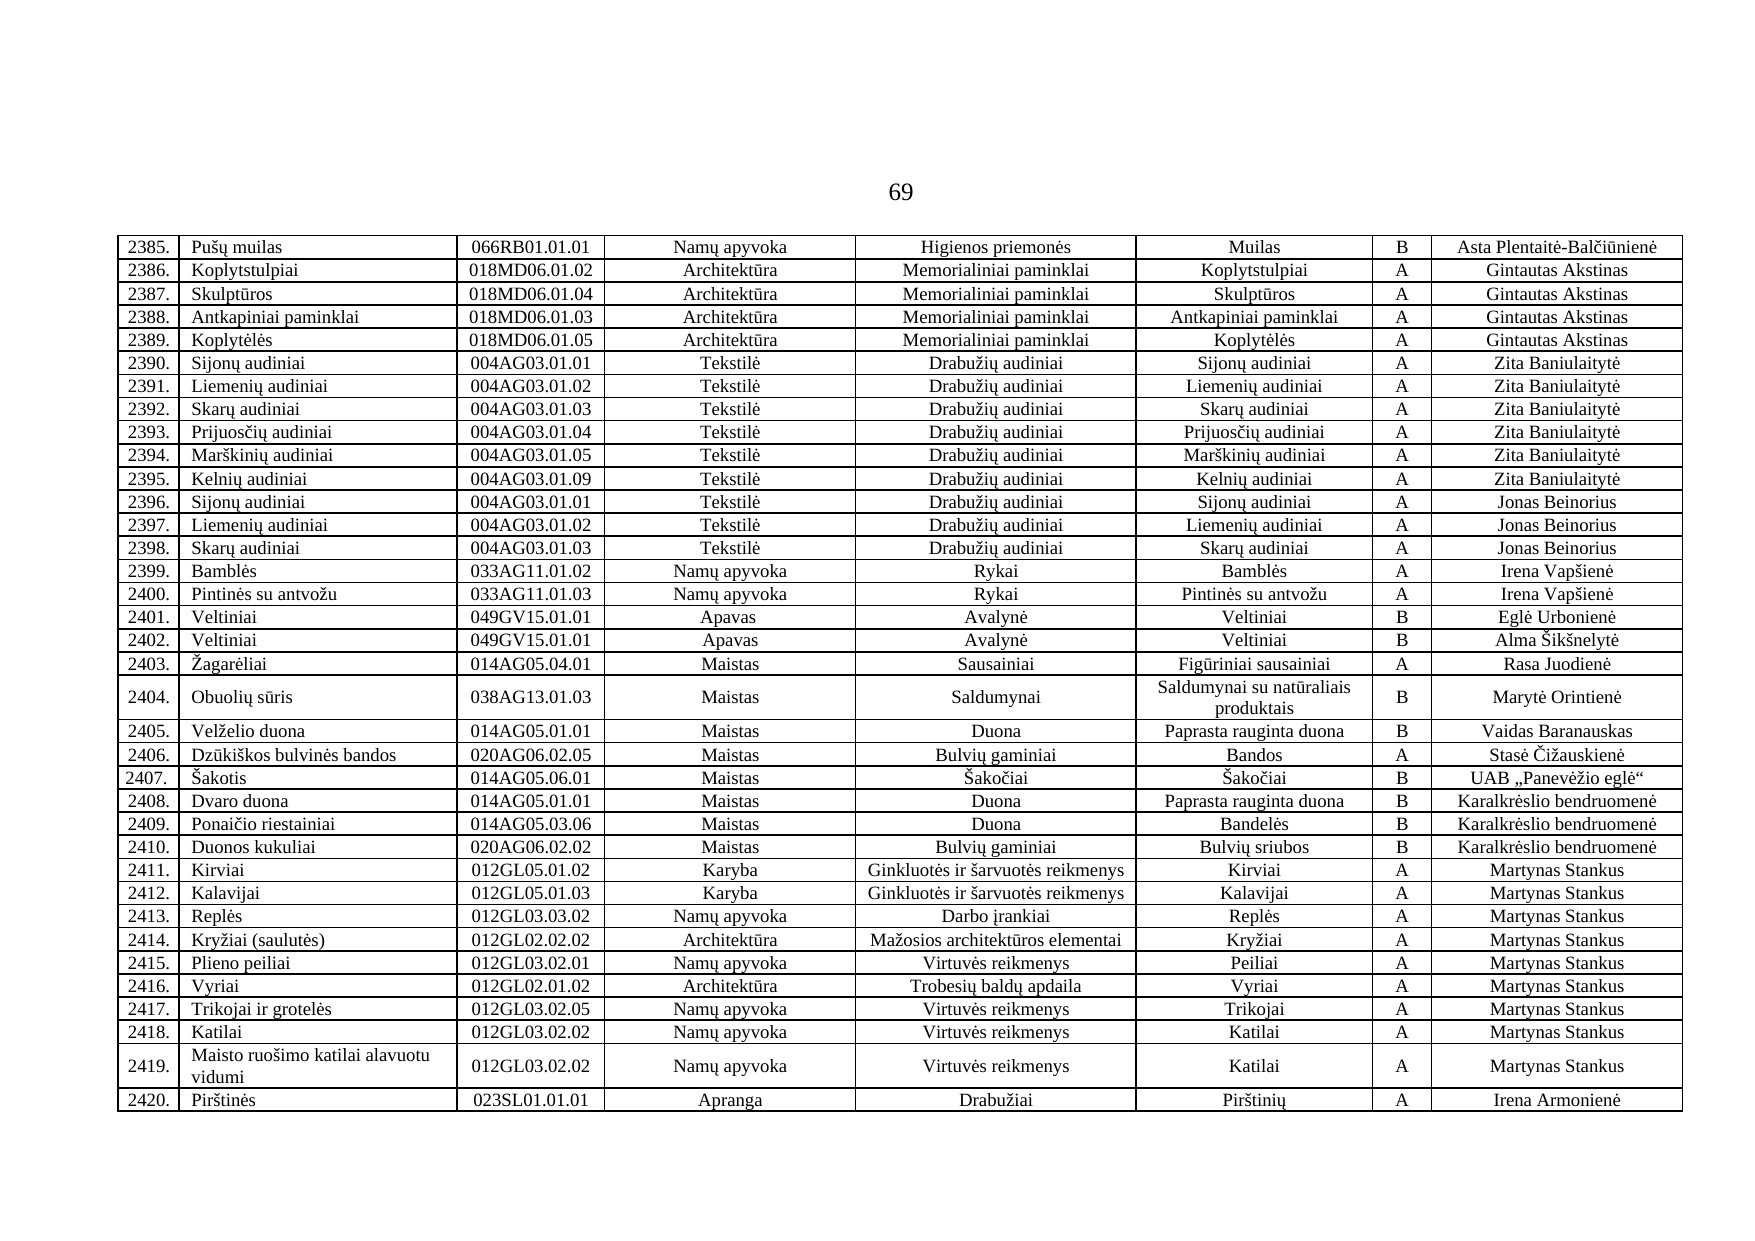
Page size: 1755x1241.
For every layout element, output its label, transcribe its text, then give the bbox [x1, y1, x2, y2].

table_cell 004AG03.01.01 [458, 352, 604, 373]
table_cell Šakotis [180, 767, 456, 788]
table_cell 038AG13.01.03 [458, 676, 604, 719]
table_cell Bulvių sriubos [1137, 836, 1372, 857]
table_cell 012GL05.01.02 [458, 859, 604, 881]
table_cell 2412. [119, 882, 178, 904]
table_cell 012GL03.02.01 [458, 952, 604, 973]
table_cell Tekstilė [605, 537, 855, 558]
table_cell B [1373, 676, 1431, 719]
table_cell Kalavijai [1137, 882, 1372, 904]
table_cell Veltiniai [1137, 630, 1372, 651]
table_cell Bamblės [1137, 560, 1372, 582]
table_cell Memorialiniai paminklai [856, 260, 1135, 281]
table_cell Saldumynai [856, 676, 1135, 719]
table_cell Darbo įrankiai [856, 905, 1135, 927]
table_cell 2400. [119, 583, 178, 605]
table_cell B [1373, 630, 1431, 651]
table_cell 004AG03.01.04 [458, 421, 604, 443]
table_cell 012GL03.02.05 [458, 998, 604, 1019]
table_cell Karalkrėslio bendruomenė [1432, 790, 1682, 811]
table_cell Marytė Orintienė [1432, 676, 1682, 719]
table_cell 2414. [119, 928, 178, 950]
table_cell 018MD06.01.03 [458, 306, 604, 327]
table_cell 023SL01.01.01 [458, 1089, 604, 1110]
table_cell 2408. [119, 790, 178, 811]
table_cell Irena Vapšienė [1432, 560, 1682, 582]
table_cell 2401. [119, 606, 178, 628]
table_cell Maistas [605, 790, 855, 811]
table_cell Jonas Beinorius [1432, 514, 1682, 535]
table_cell Marškinių audiniai [1137, 445, 1372, 466]
table_cell Virtuvės reikmenys [856, 998, 1135, 1019]
table_cell UAB „Panevėžio eglė“ [1432, 767, 1682, 788]
table_cell Kelnių audiniai [1137, 468, 1372, 489]
table_cell Sijonų audiniai [1137, 491, 1372, 512]
table_cell 2406. [119, 743, 178, 765]
table_cell Architektūra [605, 283, 855, 304]
table_cell Martynas Stankus [1432, 859, 1682, 881]
table_cell Ginkluotės ir šarvuotės reikmenys [856, 859, 1135, 881]
table_cell Karalkrėslio bendruomenė [1432, 813, 1682, 834]
table_cell A [1373, 975, 1431, 996]
table_cell Replės [180, 905, 456, 927]
table_cell 018MD06.01.02 [458, 260, 604, 281]
table_cell 2392. [119, 398, 178, 420]
table_cell Peiliai [1137, 952, 1372, 973]
table_cell 2419. [119, 1044, 178, 1087]
table_cell 033AG11.01.02 [458, 560, 604, 582]
table_cell Plieno peiliai [180, 952, 456, 973]
table_cell Vyriai [1137, 975, 1372, 996]
table_cell Stasė Čižauskienė [1432, 743, 1682, 765]
table_cell Trikojai [1137, 998, 1372, 1019]
table_cell 004AG03.01.05 [458, 445, 604, 466]
table_cell Gintautas Akstinas [1432, 260, 1682, 281]
table_cell 004AG03.01.02 [458, 375, 604, 397]
table_cell Katilai [180, 1021, 456, 1042]
table_cell Zita Baniulaitytė [1432, 352, 1682, 373]
table_cell 012GL03.02.02 [458, 1044, 604, 1087]
table_cell Figūriniai sausainiai [1137, 653, 1372, 674]
table_cell 014AG05.04.01 [458, 653, 604, 674]
table_cell Skarų audiniai [1137, 537, 1372, 558]
table_cell Sijonų audiniai [180, 491, 456, 512]
table_cell A [1373, 514, 1431, 535]
table_cell Eglė Urbonienė [1432, 606, 1682, 628]
table_cell Kryžiai (saulutės) [180, 928, 456, 950]
table_cell 014AG05.01.01 [458, 720, 604, 742]
table_cell Tekstilė [605, 398, 855, 420]
table_cell B [1373, 720, 1431, 742]
table_cell Skarų audiniai [1137, 398, 1372, 420]
table_cell Skulptūros [180, 283, 456, 304]
table_cell Bulvių gaminiai [856, 836, 1135, 857]
table_cell 2396. [119, 491, 178, 512]
table_cell 2403. [119, 653, 178, 674]
table_cell Ginkluotės ir šarvuotės reikmenys [856, 882, 1135, 904]
table_cell Architektūra [605, 329, 855, 350]
table_cell Sijonų audiniai [1137, 352, 1372, 373]
table_cell Ponaičio riestainiai [180, 813, 456, 834]
table_cell 2399. [119, 560, 178, 582]
table_cell A [1373, 468, 1431, 489]
table_cell Žagarėliai [180, 653, 456, 674]
table_cell Drabužių audiniai [856, 537, 1135, 558]
table_cell Paprasta rauginta duona [1137, 790, 1372, 811]
table_cell Velželio duona [180, 720, 456, 742]
table_cell Duonos kukuliai [180, 836, 456, 857]
table_cell Zita Baniulaitytė [1432, 375, 1682, 397]
table_cell B [1373, 236, 1431, 258]
table_cell Karyba [605, 882, 855, 904]
table_cell 012GL05.01.03 [458, 882, 604, 904]
table_cell Kirviai [180, 859, 456, 881]
table_cell 012GL03.03.02 [458, 905, 604, 927]
table_cell Maisto ruošimo katilai alavuotu vidumi [180, 1044, 456, 1087]
table_cell Rasa Juodienė [1432, 653, 1682, 674]
table_cell 2398. [119, 537, 178, 558]
table_cell A [1373, 998, 1431, 1019]
table_cell Karyba [605, 859, 855, 881]
table_cell Drabužių audiniai [856, 398, 1135, 420]
table_cell Tekstilė [605, 468, 855, 489]
table_cell A [1373, 306, 1431, 327]
table_cell Drabužių audiniai [856, 421, 1135, 443]
table_cell Gintautas Akstinas [1432, 329, 1682, 350]
table_cell 018MD06.01.04 [458, 283, 604, 304]
table_cell Maistas [605, 676, 855, 719]
table_cell Šakočiai [856, 767, 1135, 788]
table_cell Pušų muilas [180, 236, 456, 258]
table_cell A [1373, 375, 1431, 397]
table_cell A [1373, 905, 1431, 927]
table_cell A [1373, 329, 1431, 350]
table_cell Liemenių audiniai [180, 514, 456, 535]
table_cell Pintinės su antvožu [1137, 583, 1372, 605]
table_cell Bandos [1137, 743, 1372, 765]
table_cell 004AG03.01.03 [458, 398, 604, 420]
table_cell Avalynė [856, 606, 1135, 628]
table_cell Apavas [605, 606, 855, 628]
table_cell Veltiniai [180, 630, 456, 651]
table_cell Apavas [605, 630, 855, 651]
table_cell A [1373, 1021, 1431, 1042]
table_cell Martynas Stankus [1432, 1044, 1682, 1087]
table_cell Maistas [605, 653, 855, 674]
table_cell 2386. [119, 260, 178, 281]
table_cell 2409. [119, 813, 178, 834]
table_cell Virtuvės reikmenys [856, 952, 1135, 973]
table_cell Veltiniai [180, 606, 456, 628]
table_cell 018MD06.01.05 [458, 329, 604, 350]
table_cell 2388. [119, 306, 178, 327]
table_cell 2413. [119, 905, 178, 927]
table_cell Katilai [1137, 1044, 1372, 1087]
table_cell 2415. [119, 952, 178, 973]
table_cell 004AG03.01.03 [458, 537, 604, 558]
table_cell A [1373, 928, 1431, 950]
table_cell A [1373, 537, 1431, 558]
table_cell Šakočiai [1137, 767, 1372, 788]
table_cell 004AG03.01.09 [458, 468, 604, 489]
table_cell Virtuvės reikmenys [856, 1021, 1135, 1042]
table_cell Tekstilė [605, 352, 855, 373]
table_cell Virtuvės reikmenys [856, 1044, 1135, 1087]
table_cell A [1373, 491, 1431, 512]
table_cell Rykai [856, 560, 1135, 582]
table_cell 012GL03.02.02 [458, 1021, 604, 1042]
table_cell Drabužių audiniai [856, 375, 1135, 397]
table_cell Martynas Stankus [1432, 998, 1682, 1019]
table_cell A [1373, 1044, 1431, 1087]
table_cell 012GL02.02.02 [458, 928, 604, 950]
table_cell Trobesių baldų apdaila [856, 975, 1135, 996]
table_cell Obuolių sūris [180, 676, 456, 719]
table_cell Vyriai [180, 975, 456, 996]
table_cell Sijonų audiniai [180, 352, 456, 373]
table_cell B [1373, 767, 1431, 788]
table_cell 2393. [119, 421, 178, 443]
table_cell Liemenių audiniai [180, 375, 456, 397]
table_cell Zita Baniulaitytė [1432, 421, 1682, 443]
table_cell Saldumynai su natūraliais produktais [1137, 676, 1372, 719]
table_cell 2407. [119, 767, 178, 788]
table_cell Alma Šikšnelytė [1432, 630, 1682, 651]
table_cell 014AG05.06.01 [458, 767, 604, 788]
table_cell Namų apyvoka [605, 1021, 855, 1042]
table_cell Pirštinės [180, 1089, 456, 1110]
table_cell 020AG06.02.05 [458, 743, 604, 765]
table_cell 033AG11.01.03 [458, 583, 604, 605]
table_cell A [1373, 882, 1431, 904]
table_cell Avalynė [856, 630, 1135, 651]
table_cell Duona [856, 720, 1135, 742]
table_cell Veltiniai [1137, 606, 1372, 628]
table_cell A [1373, 653, 1431, 674]
table_cell Duona [856, 790, 1135, 811]
table_cell Martynas Stankus [1432, 882, 1682, 904]
table_cell Architektūra [605, 260, 855, 281]
table_cell Duona [856, 813, 1135, 834]
table_cell Namų apyvoka [605, 1044, 855, 1087]
table_cell Antkapiniai paminklai [180, 306, 456, 327]
table_cell Koplytėlės [180, 329, 456, 350]
table_cell A [1373, 1089, 1431, 1110]
table_cell Prijuosčių audiniai [1137, 421, 1372, 443]
table_cell Architektūra [605, 975, 855, 996]
table_cell Jonas Beinorius [1432, 537, 1682, 558]
table_cell 014AG05.01.01 [458, 790, 604, 811]
table_cell Sausainiai [856, 653, 1135, 674]
table_cell Memorialiniai paminklai [856, 283, 1135, 304]
table_cell Maistas [605, 743, 855, 765]
table_cell Irena Vapšienė [1432, 583, 1682, 605]
table_cell Tekstilė [605, 445, 855, 466]
table_cell Architektūra [605, 306, 855, 327]
table_cell Gintautas Akstinas [1432, 283, 1682, 304]
table_cell Koplytstulpiai [1137, 260, 1372, 281]
table_cell Kirviai [1137, 859, 1372, 881]
table_cell 2385. [119, 236, 178, 258]
table_cell Gintautas Akstinas [1432, 306, 1682, 327]
table_cell Koplytstulpiai [180, 260, 456, 281]
table_cell Architektūra [605, 928, 855, 950]
table_cell Drabužių audiniai [856, 514, 1135, 535]
table_cell Kelnių audiniai [180, 468, 456, 489]
table_cell 2416. [119, 975, 178, 996]
table_cell Maistas [605, 767, 855, 788]
table_cell Memorialiniai paminklai [856, 306, 1135, 327]
table_cell Martynas Stankus [1432, 952, 1682, 973]
table_cell Tekstilė [605, 491, 855, 512]
table_cell Namų apyvoka [605, 952, 855, 973]
table_cell Dvaro duona [180, 790, 456, 811]
table_cell 2394. [119, 445, 178, 466]
table_cell B [1373, 790, 1431, 811]
table_cell Drabužių audiniai [856, 445, 1135, 466]
table_cell A [1373, 445, 1431, 466]
table_cell 2410. [119, 836, 178, 857]
table_cell Zita Baniulaitytė [1432, 468, 1682, 489]
table_cell 2420. [119, 1089, 178, 1110]
table_cell Rykai [856, 583, 1135, 605]
table_cell Skarų audiniai [180, 398, 456, 420]
table_cell B [1373, 836, 1431, 857]
table_cell Zita Baniulaitytė [1432, 445, 1682, 466]
table_cell A [1373, 583, 1431, 605]
table_cell Bamblės [180, 560, 456, 582]
table_cell 004AG03.01.01 [458, 491, 604, 512]
table_cell B [1373, 813, 1431, 834]
table_cell A [1373, 952, 1431, 973]
table_cell Drabužių audiniai [856, 352, 1135, 373]
table_cell 049GV15.01.01 [458, 606, 604, 628]
table_cell Zita Baniulaitytė [1432, 398, 1682, 420]
table_cell 004AG03.01.02 [458, 514, 604, 535]
table_cell Maistas [605, 836, 855, 857]
table_cell 2404. [119, 676, 178, 719]
table_cell Maistas [605, 720, 855, 742]
table_cell 012GL02.01.02 [458, 975, 604, 996]
table_cell Apranga [605, 1089, 855, 1110]
table_cell Bulvių gaminiai [856, 743, 1135, 765]
table_cell 2411. [119, 859, 178, 881]
table_cell Trikojai ir grotelės [180, 998, 456, 1019]
table_cell A [1373, 283, 1431, 304]
table_cell Maistas [605, 813, 855, 834]
table_cell 2405. [119, 720, 178, 742]
table_cell A [1373, 859, 1431, 881]
table_cell Mažosios architektūros elementai [856, 928, 1135, 950]
table_cell Liemenių audiniai [1137, 375, 1372, 397]
table_cell Tekstilė [605, 514, 855, 535]
table_cell Martynas Stankus [1432, 905, 1682, 927]
table_cell Drabužių audiniai [856, 468, 1135, 489]
table_cell A [1373, 560, 1431, 582]
table_cell Katilai [1137, 1021, 1372, 1042]
table_cell Higienos priemonės [856, 236, 1135, 258]
table_cell 2395. [119, 468, 178, 489]
table_cell Namų apyvoka [605, 998, 855, 1019]
table_cell Marškinių audiniai [180, 445, 456, 466]
table_cell Martynas Stankus [1432, 975, 1682, 996]
table_cell Vaidas Baranauskas [1432, 720, 1682, 742]
table_cell Muilas [1137, 236, 1372, 258]
table_cell A [1373, 398, 1431, 420]
table_cell Drabužių audiniai [856, 491, 1135, 512]
table_cell Pintinės su antvožu [180, 583, 456, 605]
table_cell 2418. [119, 1021, 178, 1042]
table_cell Bandelės [1137, 813, 1372, 834]
table_cell 014AG05.03.06 [458, 813, 604, 834]
table_cell Pirštinių [1137, 1089, 1372, 1110]
table_cell A [1373, 421, 1431, 443]
table_cell Jonas Beinorius [1432, 491, 1682, 512]
table_cell 2390. [119, 352, 178, 373]
table_cell Tekstilė [605, 375, 855, 397]
table_cell 2387. [119, 283, 178, 304]
table_cell Kalavijai [180, 882, 456, 904]
table_cell A [1373, 260, 1431, 281]
table_cell Karalkrėslio bendruomenė [1432, 836, 1682, 857]
table_cell A [1373, 352, 1431, 373]
table_cell Memorialiniai paminklai [856, 329, 1135, 350]
table_cell Martynas Stankus [1432, 928, 1682, 950]
table_cell Irena Armonienė [1432, 1089, 1682, 1110]
table_cell Martynas Stankus [1432, 1021, 1682, 1042]
table_cell Replės [1137, 905, 1372, 927]
table_cell Kryžiai [1137, 928, 1372, 950]
table_cell Dzūkiškos bulvinės bandos [180, 743, 456, 765]
table_cell Namų apyvoka [605, 236, 855, 258]
table_cell Liemenių audiniai [1137, 514, 1372, 535]
table_cell 2397. [119, 514, 178, 535]
table_cell Tekstilė [605, 421, 855, 443]
table_cell 2391. [119, 375, 178, 397]
table_cell Namų apyvoka [605, 560, 855, 582]
table_cell Drabužiai [856, 1089, 1135, 1110]
table_cell Namų apyvoka [605, 583, 855, 605]
table_cell Skarų audiniai [180, 537, 456, 558]
table_cell Namų apyvoka [605, 905, 855, 927]
table_cell Koplytėlės [1137, 329, 1372, 350]
table_cell A [1373, 743, 1431, 765]
table_cell 2389. [119, 329, 178, 350]
table_cell B [1373, 606, 1431, 628]
table_cell 049GV15.01.01 [458, 630, 604, 651]
table_cell 2402. [119, 630, 178, 651]
table_cell 2417. [119, 998, 178, 1019]
table_cell Asta Plentaitė-Balčiūnienė [1432, 236, 1682, 258]
table_cell 066RB01.01.01 [458, 236, 604, 258]
table_cell Antkapiniai paminklai [1137, 306, 1372, 327]
table_cell Skulptūros [1137, 283, 1372, 304]
table_cell Prijuosčių audiniai [180, 421, 456, 443]
table_cell Paprasta rauginta duona [1137, 720, 1372, 742]
table_cell 020AG06.02.02 [458, 836, 604, 857]
